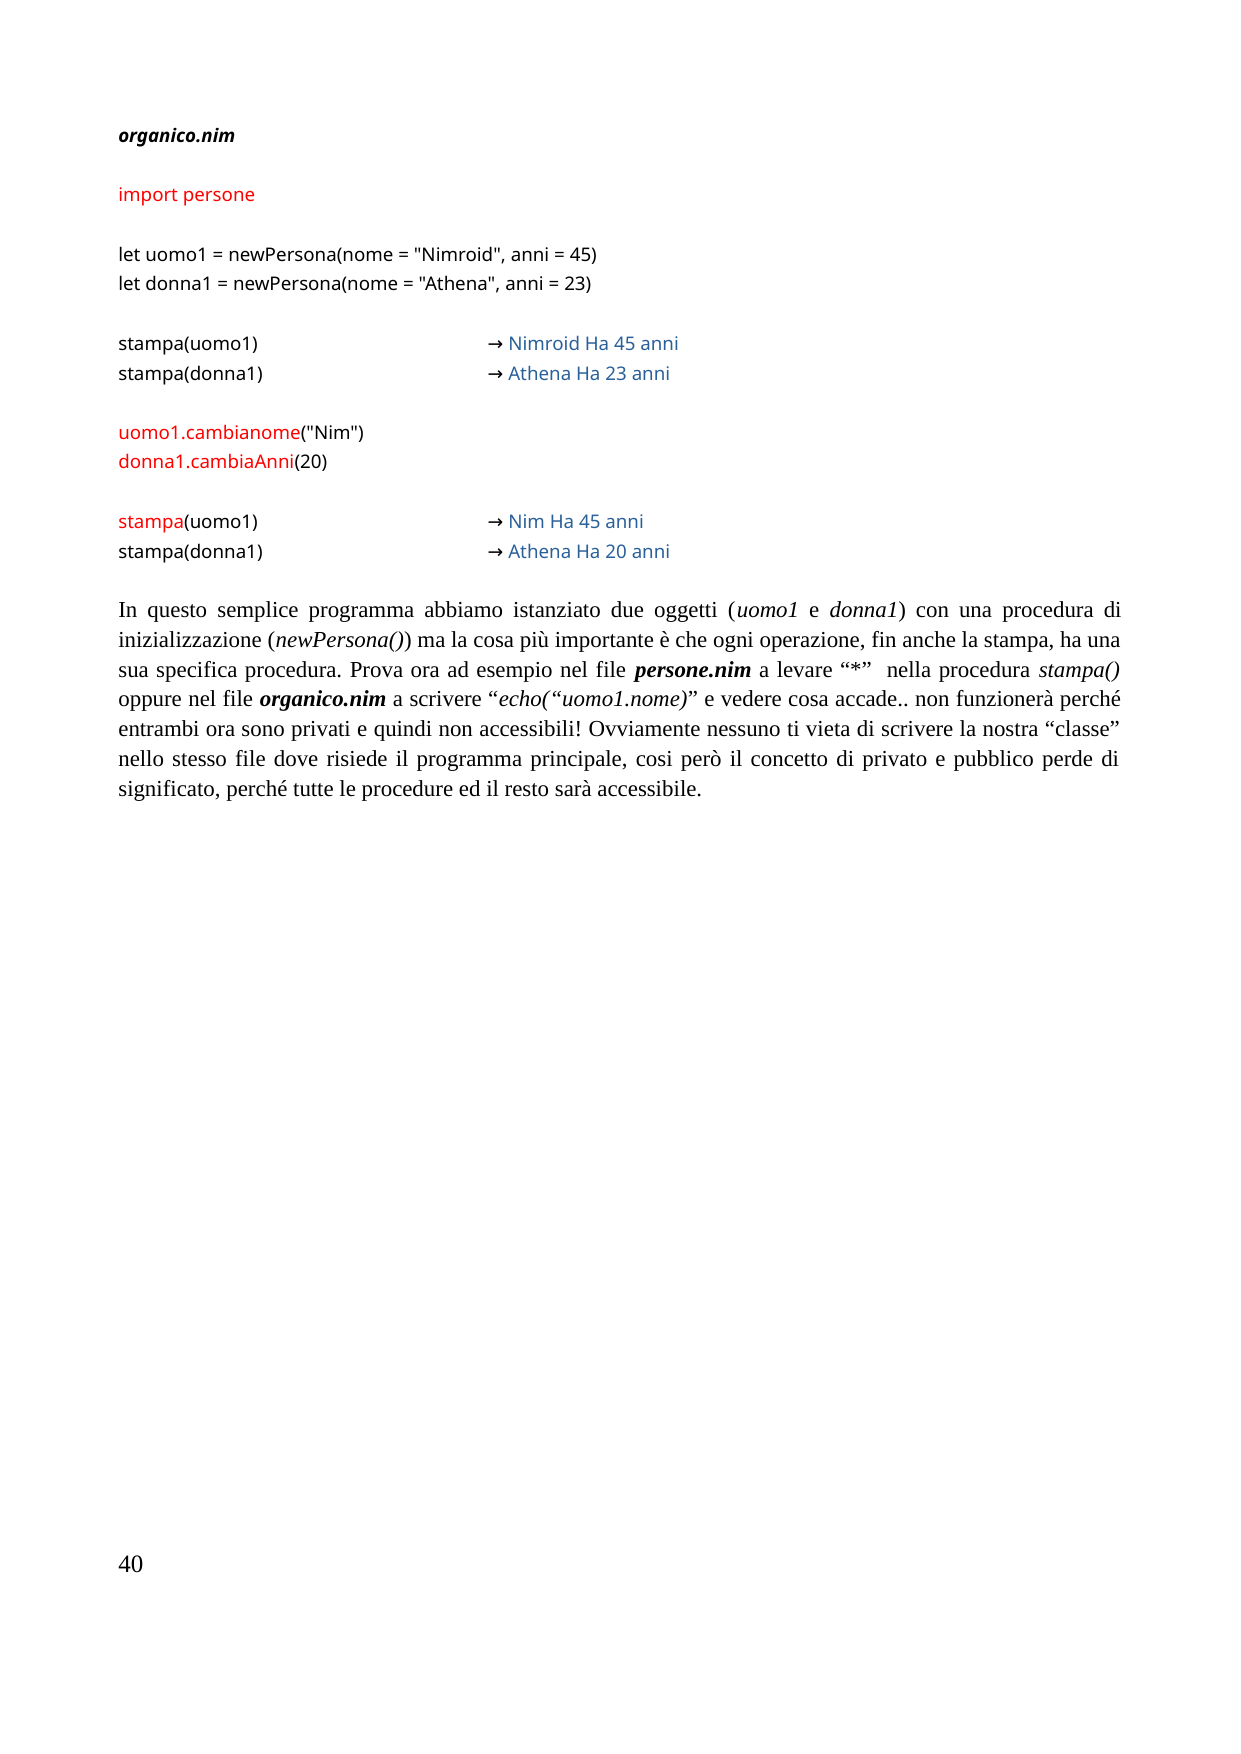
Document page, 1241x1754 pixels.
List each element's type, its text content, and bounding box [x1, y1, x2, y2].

text stampa(uomo1) → Nim Ha 45 anni [118, 504, 1122, 534]
text organico.nim [118, 118, 1122, 148]
text let uomo1 = newPersona(nome = "Nimroid", anni = 45) [118, 237, 1122, 267]
text stampa(donna1) → Athena Ha 20 anni [118, 534, 1122, 563]
text stampa(uomo1) → Nimroid Ha 45 anni [118, 326, 1122, 356]
text In questo semplice programma abbiamo istanziato due oggetti (uomo1 e donna1) con una procedura di inizializzazione (newPersona()) ma la cosa più importante è che ogni operazione, fin anche la stampa, ha una sua specifica procedura. Prova ora ad esempio nel file persone.nim a levare “*” nella procedura stampa() oppure nel file organico.nim a scrivere “echo(“uomo1.nome)” e vedere cosa accade.. non funzionerà perché entrambi ora sono privati e quindi non accessibili! Ovviamente nessuno ti vieta di scrivere la nostra “classe” nello stesso file dove risiede il programma principale, cosi però il concetto di privato e pubblico perde di significato, perché tutte le procedure ed il resto sarà accessibile. [118, 593, 1122, 801]
text let donna1 = newPersona(nome = "Athena", anni = 23) [118, 267, 1122, 296]
text uomo1.cambianome("Nim") [118, 415, 1122, 445]
text import persone [118, 177, 1122, 207]
text stampa(donna1) → Athena Ha 23 anni [118, 356, 1122, 385]
text donna1.cambiaAnni(20) [118, 445, 1122, 474]
